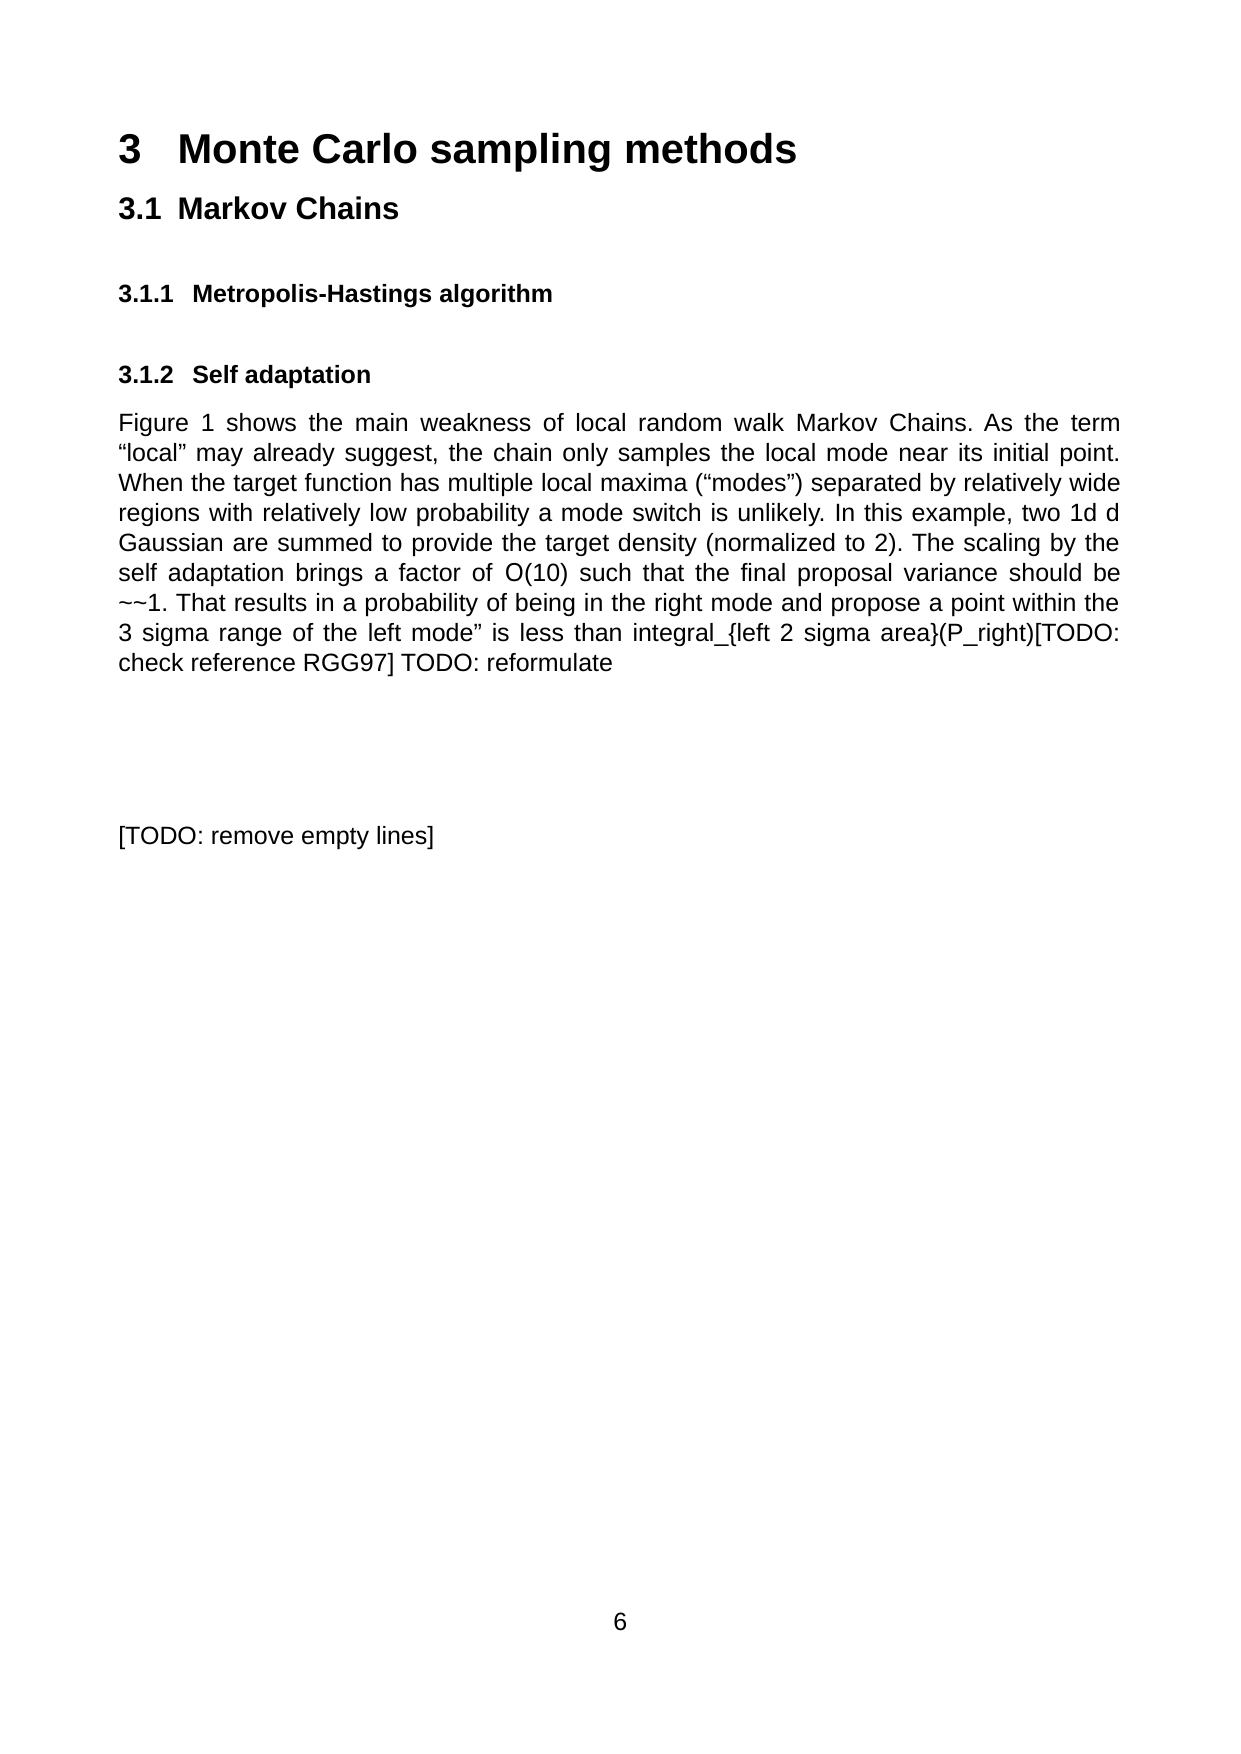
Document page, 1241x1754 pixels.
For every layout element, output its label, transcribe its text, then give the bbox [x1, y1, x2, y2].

subtitle Metropolis-Hastings algorithm [118, 279, 1122, 308]
subtitle Monte Carlo sampling methods [118, 124, 1122, 172]
text [TODO: remove empty lines] [118, 821, 1122, 850]
subtitle Markov Chains [118, 190, 1122, 226]
subtitle Self adaptation [118, 360, 1122, 389]
text Figure 1 shows the main weakness of local random walk Markov Chains. As the term “local” may already suggest, the chain only samples the local mode near its initial point. When the target function has multiple local maxima (“modes”) separated by relatively wide regions with relatively low probability a mode switch is unlikely. In this example, two 1d d Gaussian are summed to provide the target density (normalized to 2). The scaling by the self adaptation brings a factor of O(10) such that the final proposal variance should be ~~1. That results in a probability of being in the right mode and propose a point within the 3 sigma range of the left mode” is less than integral_{left 2 sigma area}(P_right)[TODO: check reference RGG97] TODO: reformulate [118, 407, 1122, 677]
